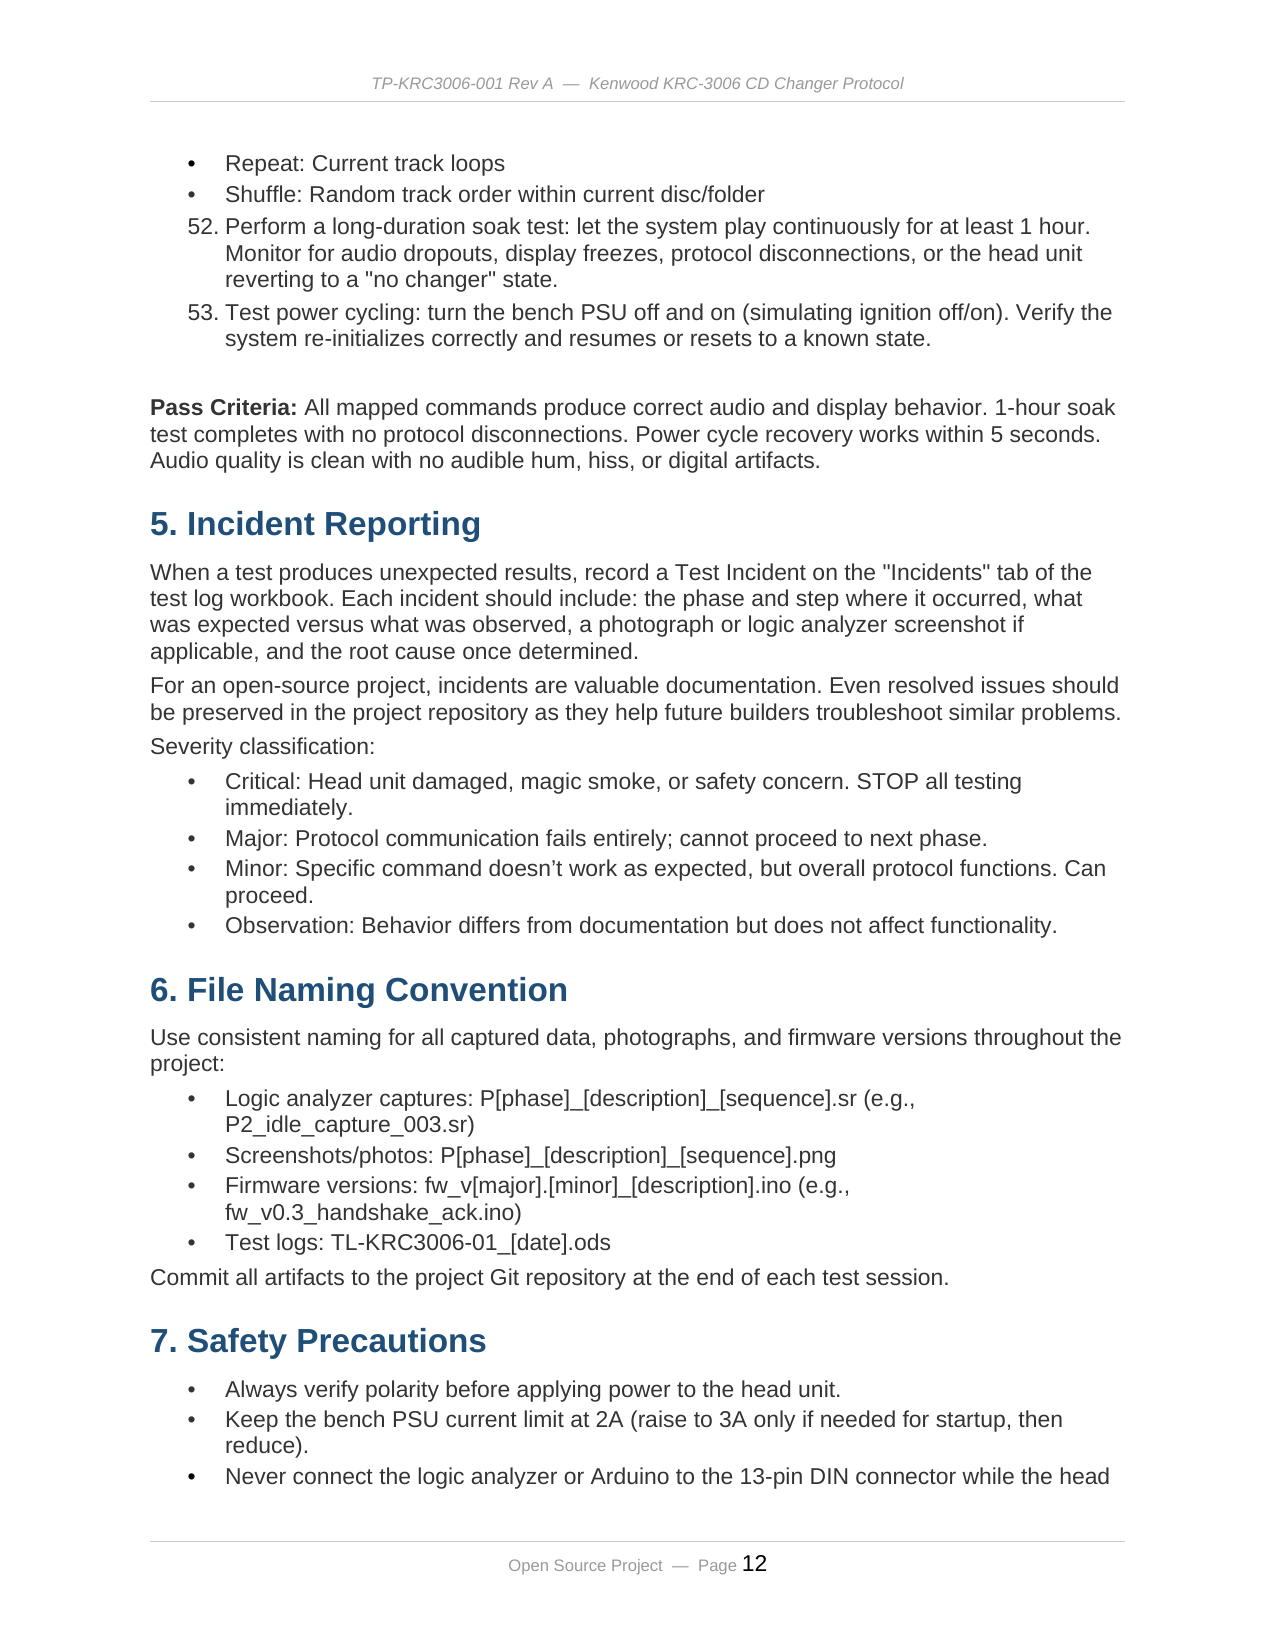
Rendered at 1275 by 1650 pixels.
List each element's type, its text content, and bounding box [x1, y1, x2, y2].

list Shuffle: Random track order within current disc/folder [187, 181, 1125, 207]
list Firmware versions: fw_v[major].[minor]_[description].ino (e.g., fw_v0.3_handshake_ack.ino) [187, 1172, 1125, 1225]
text Pass Criteria: All mapped commands produce correct audio and display behavior. 1-hour soak test completes with no protocol disconnections. Power cycle recovery works within 5 seconds. Audio quality is clean with no audible hum, hiss, or digital artifacts. [150, 394, 1125, 473]
list Repeat: Current track loops [187, 150, 1125, 176]
subtitle 5. Incident Reporting [150, 504, 1125, 543]
list Always verify polarity before applying power to the head unit. [187, 1376, 1125, 1402]
text Use consistent naming for all captured data, photographs, and firmware versions throughout the project: [150, 1024, 1125, 1077]
list Observation: Behavior differs from documentation but does not affect functionality. [187, 912, 1125, 939]
list Test power cycling: turn the bench PSU off and on (simulating ignition off/on). Verify the system re-initializes correctly and resumes or resets to a known state. [187, 298, 1125, 351]
subtitle 6. File Naming Convention [150, 970, 1125, 1008]
list Logic analyzer captures: P[phase]_[description]_[sequence].sr (e.g., P2_idle_capture_003.sr) [187, 1085, 1125, 1138]
list Test logs: TL-KRC3006-01_[date].ods [187, 1229, 1125, 1256]
text Severity classification: [150, 733, 1125, 760]
text When a test produces unexpected results, record a Test Incident on the "Incidents" tab of the test log workbook. Each incident should include: the phase and step where it occurred, what was expected versus what was observed, a photograph or logic analyzer screenshot if applicable, and the root cause once determined. [150, 558, 1125, 664]
list Screenshots/photos: P[phase]_[description]_[sequence].png [187, 1142, 1125, 1168]
text Commit all artifacts to the project Git repository at the end of each test session. [150, 1264, 1125, 1290]
list Minor: Specific command doesn’t work as expected, but overall protocol functions. Can proceed. [187, 855, 1125, 908]
list Perform a long-duration soak test: let the system play continuously for at least 1 hour. Monitor for audio dropouts, display freezes, protocol disconnections, or the head unit reverting to a "no changer" state. [187, 213, 1125, 292]
list Major: Protocol communication fails entirely; cannot proceed to next phase. [187, 825, 1125, 851]
text For an open-source project, incidents are valuable documentation. Even resolved issues should be preserved in the project repository as they help future builders troubleshoot similar problems. [150, 672, 1125, 725]
list Never connect the logic analyzer or Arduino to the 13-pin DIN connector while the head [187, 1463, 1125, 1489]
subtitle 7. Safety Precautions [150, 1322, 1125, 1360]
list Critical: Head unit damaged, magic smoke, or safety concern. STOP all testing immediately. [187, 768, 1125, 821]
list Keep the bench PSU current limit at 2A (raise to 3A only if needed for startup, then reduce). [187, 1406, 1125, 1459]
